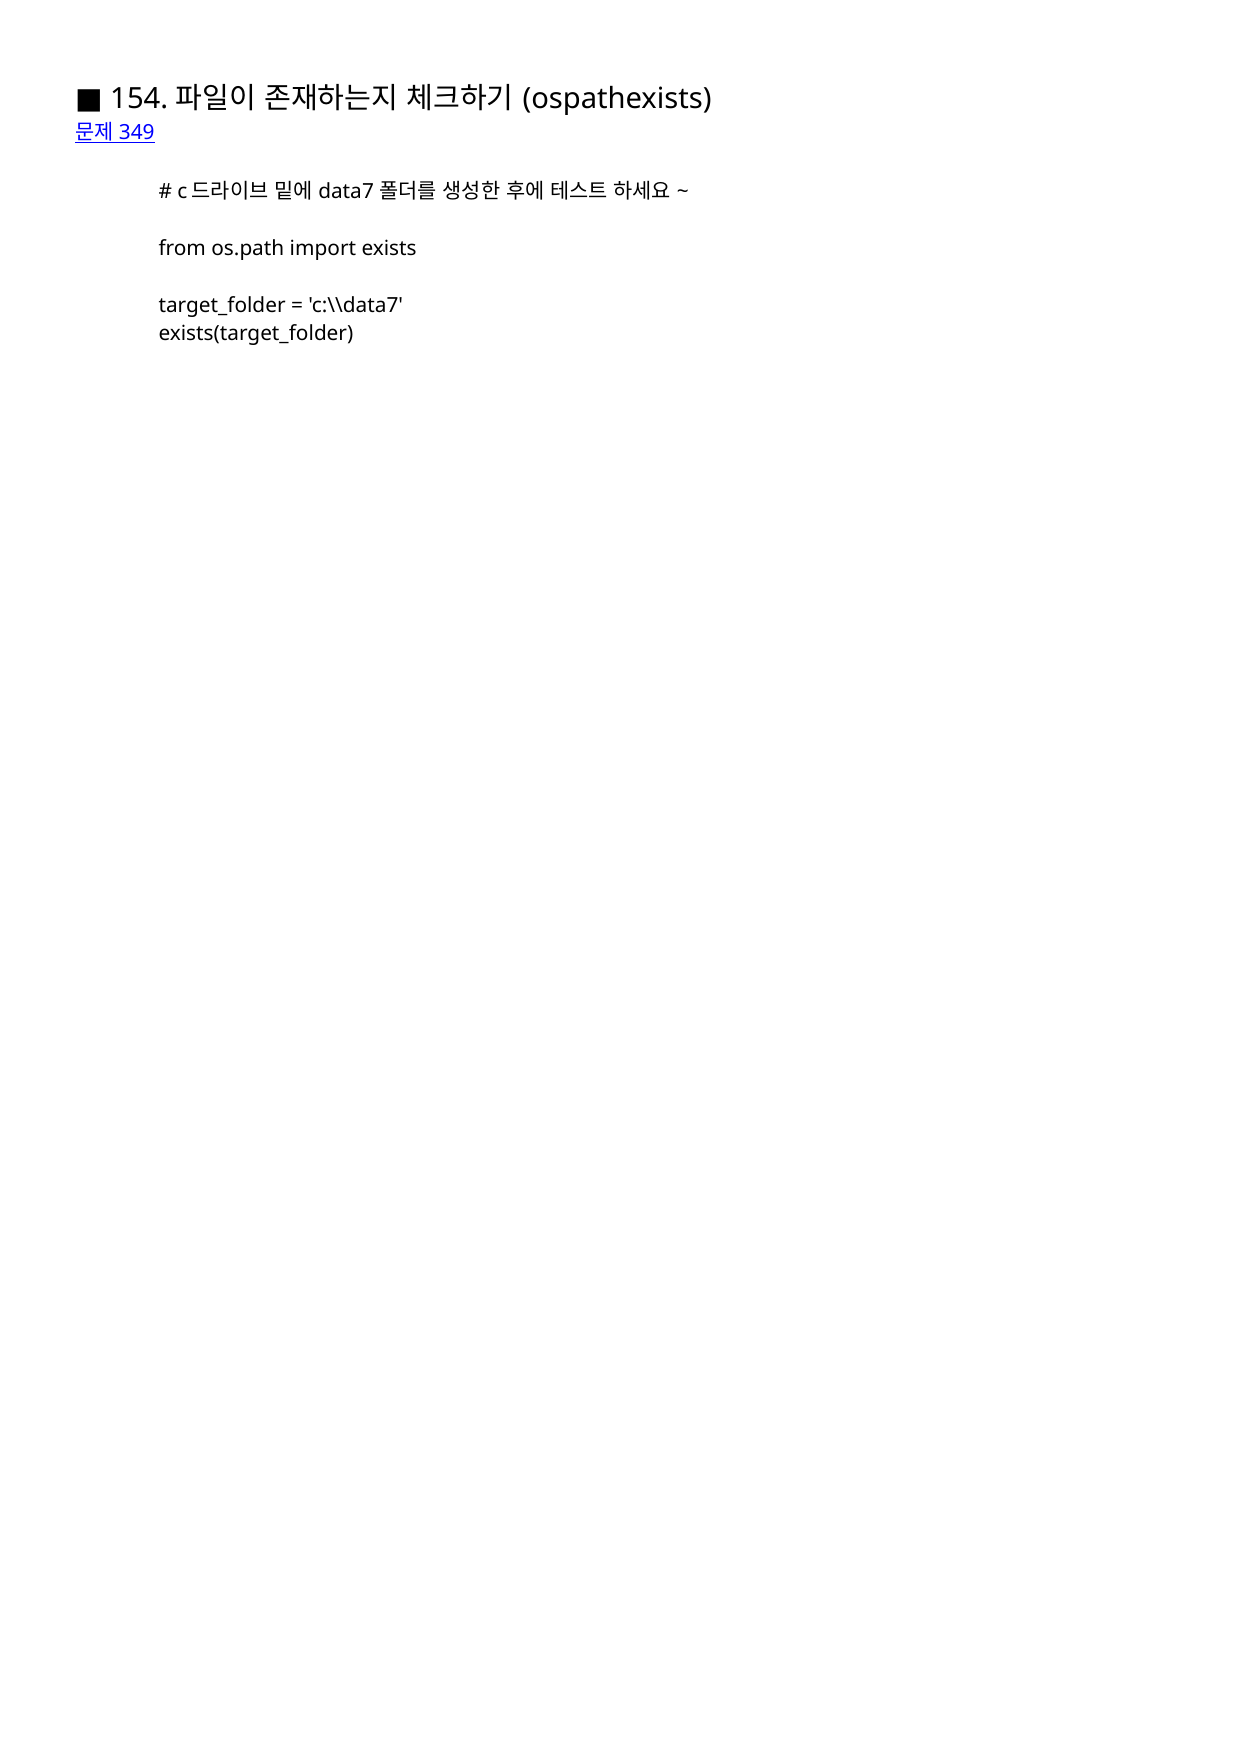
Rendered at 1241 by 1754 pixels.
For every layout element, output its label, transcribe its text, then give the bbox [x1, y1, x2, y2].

text # c드라이브 밑에 data7 폴더를 생성한 후에 테스트 하세요 ~ [75, 174, 1165, 204]
text from os.path import exists [75, 233, 1165, 261]
text target_folder = 'c:\\data7' [75, 290, 1165, 318]
subtitle ■ 154. 파일이 존재하는지 체크하기 (ospathexists) [75, 75, 1165, 117]
text exists(target_folder) [75, 318, 1165, 347]
text 문제 349 [75, 117, 1165, 146]
